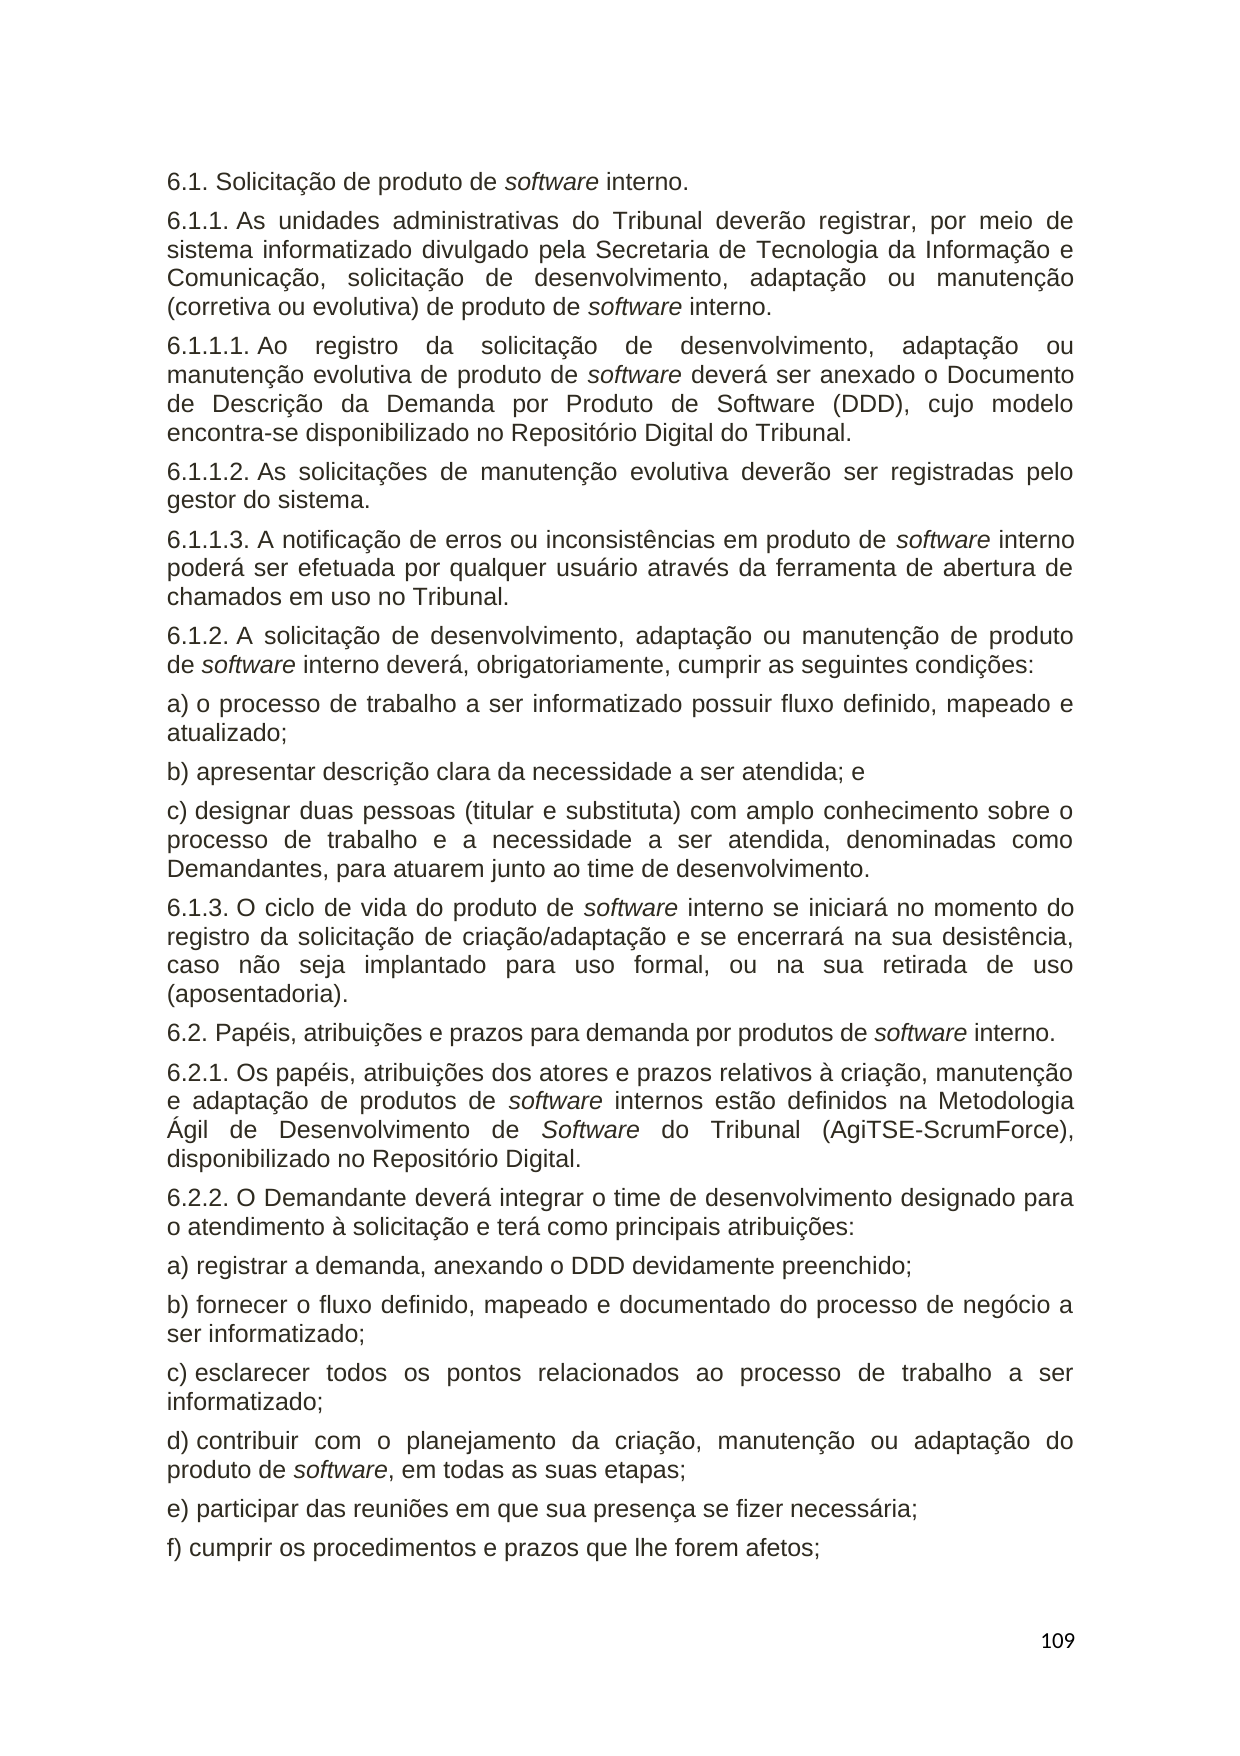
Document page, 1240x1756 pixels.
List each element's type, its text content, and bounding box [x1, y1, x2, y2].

text 6.2. Papéis, atribuições e prazos para demanda por produtos de software interno. [167, 1018, 1075, 1047]
text a) o processo de trabalho a ser informatizado possuir fluxo definido, mapeado e atualizado; [167, 689, 1075, 747]
text 6.1. Solicitação de produto de software interno. [167, 167, 1075, 195]
text 6.1.1.1. Ao registro da solicitação de desenvolvimento, adaptação ou manutenção evolutiva de produto de software deverá ser anexado o Documento de Descrição da Demanda por Produto de Software (DDD), cujo modelo encontra-se disponibilizado no Repositório Digital do Tribunal. [167, 331, 1075, 446]
text c) designar duas pessoas (titular e substituta) com amplo conhecimento sobre o processo de trabalho e a necessidade a ser atendida, denominadas como Demandantes, para atuarem junto ao time de desenvolvimento. [167, 796, 1075, 882]
text d) contribuir com o planejamento da criação, manutenção ou adaptação do produto de software, em todas as suas etapas; [167, 1426, 1075, 1483]
text 6.1.1.2. As solicitações de manutenção evolutiva deverão ser registradas pelo gestor do sistema. [167, 457, 1075, 514]
text b) fornecer o fluxo definido, mapeado e documentado do processo de negócio a ser informatizado; [167, 1290, 1075, 1347]
text 6.2.2. O Demandante deverá integrar o time de desenvolvimento designado para o atendimento à solicitação e terá como principais atribuições: [167, 1183, 1075, 1240]
text a) registrar a demanda, anexando o DDD devidamente preenchido; [167, 1251, 1075, 1279]
text 6.1.3. O ciclo de vida do produto de software interno se iniciará no momento do registro da solicitação de criação/adaptação e se encerrará na sua desistência, caso não seja implantado para uso formal, ou na sua retirada de uso (aposentadoria). [167, 893, 1075, 1008]
text 6.1.2. A solicitação de desenvolvimento, adaptação ou manutenção de produto de software interno deverá, obrigatoriamente, cumprir as seguintes condições: [167, 621, 1075, 679]
text b) apresentar descrição clara da necessidade a ser atendida; e [167, 757, 1075, 786]
text 6.2.1. Os papéis, atribuições dos atores e prazos relativos à criação, manutenção e adaptação de produtos de software internos estão definidos na Metodologia Ágil de Desenvolvimento de Software do Tribunal (AgiTSE-ScrumForce), disponibilizado no Repositório Digital. [167, 1057, 1075, 1172]
text 6.1.1. As unidades administrativas do Tribunal deverão registrar, por meio de sistema informatizado divulgado pela Secretaria de Tecnologia da Informação e Comunicação, solicitação de desenvolvimento, adaptação ou manutenção (corretiva ou evolutiva) de produto de software interno. [167, 206, 1075, 321]
text c) esclarecer todos os pontos relacionados ao processo de trabalho a ser informatizado; [167, 1358, 1075, 1415]
text f) cumprir os procedimentos e prazos que lhe forem afetos; [167, 1533, 1075, 1562]
text 6.1.1.3. A notificação de erros ou inconsistências em produto de software interno poderá ser efetuada por qualquer usuário através da ferramenta de abertura de chamados em uso no Tribunal. [167, 524, 1075, 611]
text e) participar das reuniões em que sua presença se fizer necessária; [167, 1494, 1075, 1522]
